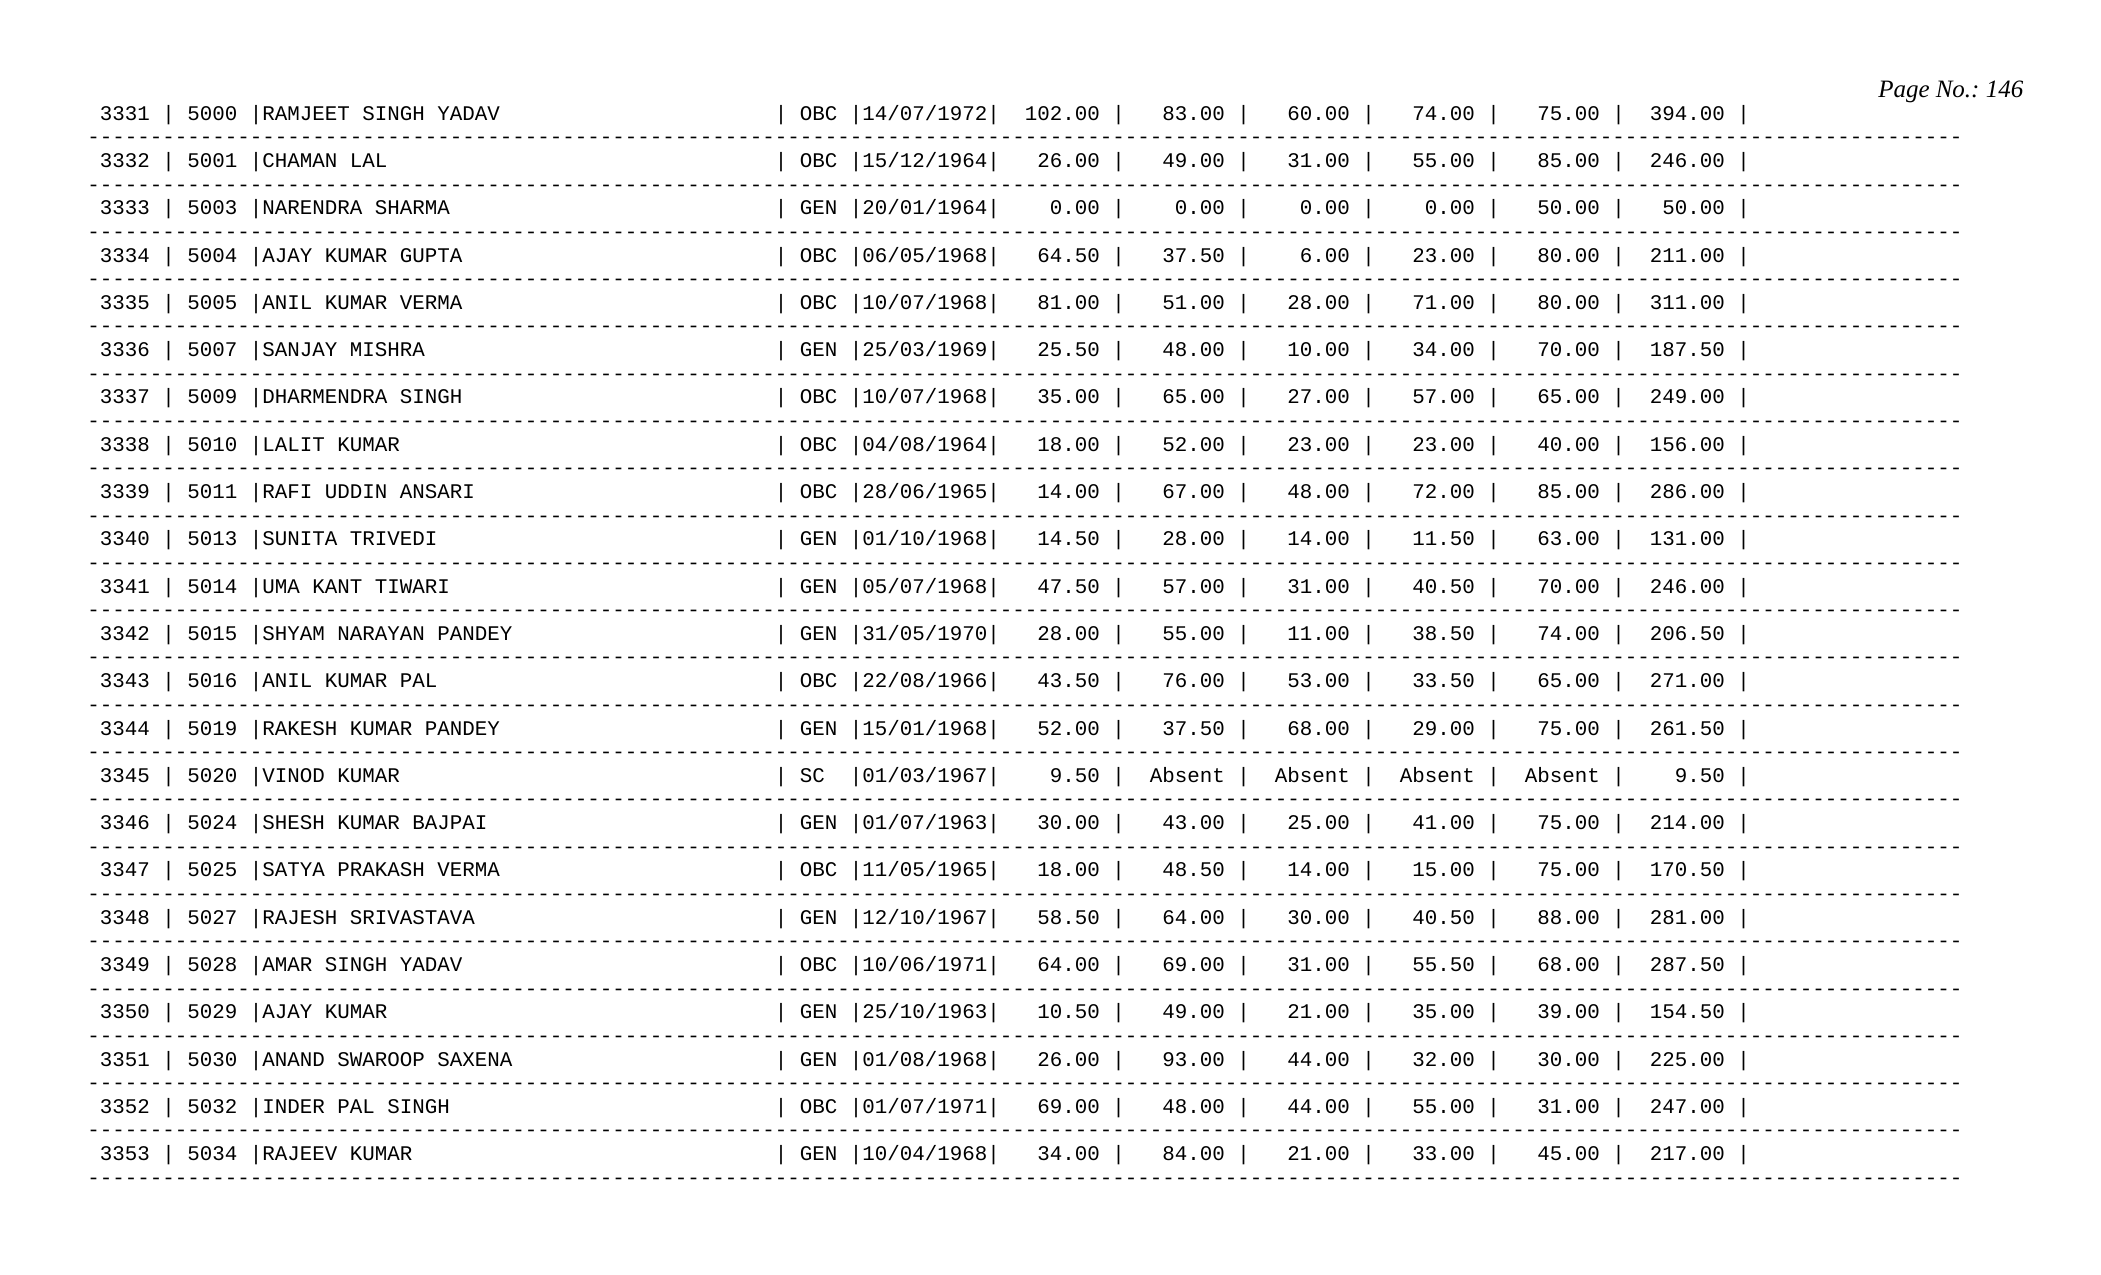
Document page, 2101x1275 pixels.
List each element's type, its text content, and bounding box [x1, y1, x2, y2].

text 3338 | 5010 |LALIT KUMAR | OBC |04/08/1964| 18.00 | 52.00 | 23.00 | 23.00 | 40.00 | 156.00 | [87, 434, 2025, 457]
text ------------------------------------------------------------------------------------------------------------------------------------------------------ [87, 883, 2025, 907]
text 3339 | 5011 |RAFI UDDIN ANSARI | OBC |28/06/1965| 14.00 | 67.00 | 48.00 | 72.00 | 85.00 | 286.00 | [87, 481, 2025, 505]
text 3353 | 5034 |RAJEEV KUMAR | GEN |10/04/1968| 34.00 | 84.00 | 21.00 | 33.00 | 45.00 | 217.00 | [87, 1143, 2025, 1167]
text ------------------------------------------------------------------------------------------------------------------------------------------------------ [87, 410, 2025, 434]
text 3333 | 5003 |NARENDRA SHARMA | GEN |20/01/1964| 0.00 | 0.00 | 0.00 | 0.00 | 50.00 | 50.00 | [87, 197, 2025, 221]
text 3347 | 5025 |SATYA PRAKASH VERMA | OBC |11/05/1965| 18.00 | 48.50 | 14.00 | 15.00 | 75.00 | 170.50 | [87, 859, 2025, 883]
text ------------------------------------------------------------------------------------------------------------------------------------------------------ [87, 599, 2025, 623]
text 3343 | 5016 |ANIL KUMAR PAL | OBC |22/08/1966| 43.50 | 76.00 | 53.00 | 33.50 | 65.00 | 271.00 | [87, 670, 2025, 694]
text 3331 | 5000 |RAMJEET SINGH YADAV | OBC |14/07/1972| 102.00 | 83.00 | 60.00 | 74.00 | 75.00 | 394.00 | [87, 103, 2025, 126]
text 3336 | 5007 |SANJAY MISHRA | GEN |25/03/1969| 25.50 | 48.00 | 10.00 | 34.00 | 70.00 | 187.50 | [87, 339, 2025, 363]
text ------------------------------------------------------------------------------------------------------------------------------------------------------ [87, 221, 2025, 244]
text 3349 | 5028 |AMAR SINGH YADAV | OBC |10/06/1971| 64.00 | 69.00 | 31.00 | 55.50 | 68.00 | 287.50 | [87, 954, 2025, 978]
text 3344 | 5019 |RAKESH KUMAR PANDEY | GEN |15/01/1968| 52.00 | 37.50 | 68.00 | 29.00 | 75.00 | 261.50 | [87, 717, 2025, 741]
text ------------------------------------------------------------------------------------------------------------------------------------------------------ [87, 930, 2025, 954]
text 3348 | 5027 |RAJESH SRIVASTAVA | GEN |12/10/1967| 58.50 | 64.00 | 30.00 | 40.50 | 88.00 | 281.00 | [87, 907, 2025, 930]
text ------------------------------------------------------------------------------------------------------------------------------------------------------ [87, 647, 2025, 670]
text ------------------------------------------------------------------------------------------------------------------------------------------------------ [87, 741, 2025, 765]
text ------------------------------------------------------------------------------------------------------------------------------------------------------ [87, 788, 2025, 812]
text ------------------------------------------------------------------------------------------------------------------------------------------------------ [87, 552, 2025, 576]
text 3341 | 5014 |UMA KANT TIWARI | GEN |05/07/1968| 47.50 | 57.00 | 31.00 | 40.50 | 70.00 | 246.00 | [87, 576, 2025, 599]
text ------------------------------------------------------------------------------------------------------------------------------------------------------ [87, 363, 2025, 386]
text 3352 | 5032 |INDER PAL SINGH | OBC |01/07/1971| 69.00 | 48.00 | 44.00 | 55.00 | 31.00 | 247.00 | [87, 1096, 2025, 1119]
text 3345 | 5020 |VINOD KUMAR | SC |01/03/1967| 9.50 | Absent | Absent | Absent | Absent | 9.50 | [87, 765, 2025, 788]
text 3351 | 5030 |ANAND SWAROOP SAXENA | GEN |01/08/1968| 26.00 | 93.00 | 44.00 | 32.00 | 30.00 | 225.00 | [87, 1048, 2025, 1072]
text ------------------------------------------------------------------------------------------------------------------------------------------------------ [87, 126, 2025, 150]
text ------------------------------------------------------------------------------------------------------------------------------------------------------ [87, 694, 2025, 717]
text ------------------------------------------------------------------------------------------------------------------------------------------------------ [87, 268, 2025, 292]
text ------------------------------------------------------------------------------------------------------------------------------------------------------ [87, 505, 2025, 528]
text 3334 | 5004 |AJAY KUMAR GUPTA | OBC |06/05/1968| 64.50 | 37.50 | 6.00 | 23.00 | 80.00 | 211.00 | [87, 244, 2025, 268]
text ------------------------------------------------------------------------------------------------------------------------------------------------------ [87, 1025, 2025, 1048]
text 3335 | 5005 |ANIL KUMAR VERMA | OBC |10/07/1968| 81.00 | 51.00 | 28.00 | 71.00 | 80.00 | 311.00 | [87, 292, 2025, 316]
text 3340 | 5013 |SUNITA TRIVEDI | GEN |01/10/1968| 14.50 | 28.00 | 14.00 | 11.50 | 63.00 | 131.00 | [87, 528, 2025, 552]
text ------------------------------------------------------------------------------------------------------------------------------------------------------ [87, 1167, 2025, 1190]
text 3337 | 5009 |DHARMENDRA SINGH | OBC |10/07/1968| 35.00 | 65.00 | 27.00 | 57.00 | 65.00 | 249.00 | [87, 386, 2025, 410]
text ------------------------------------------------------------------------------------------------------------------------------------------------------ [87, 978, 2025, 1001]
text ------------------------------------------------------------------------------------------------------------------------------------------------------ [87, 457, 2025, 481]
text ------------------------------------------------------------------------------------------------------------------------------------------------------ [87, 1119, 2025, 1143]
text 3346 | 5024 |SHESH KUMAR BAJPAI | GEN |01/07/1963| 30.00 | 43.00 | 25.00 | 41.00 | 75.00 | 214.00 | [87, 812, 2025, 836]
text ------------------------------------------------------------------------------------------------------------------------------------------------------ [87, 316, 2025, 339]
text 3332 | 5001 |CHAMAN LAL | OBC |15/12/1964| 26.00 | 49.00 | 31.00 | 55.00 | 85.00 | 246.00 | [87, 150, 2025, 174]
text ------------------------------------------------------------------------------------------------------------------------------------------------------ [87, 1072, 2025, 1096]
text ------------------------------------------------------------------------------------------------------------------------------------------------------ [87, 174, 2025, 197]
text 3342 | 5015 |SHYAM NARAYAN PANDEY | GEN |31/05/1970| 28.00 | 55.00 | 11.00 | 38.50 | 74.00 | 206.50 | [87, 623, 2025, 647]
text 3350 | 5029 |AJAY KUMAR | GEN |25/10/1963| 10.50 | 49.00 | 21.00 | 35.00 | 39.00 | 154.50 | [87, 1001, 2025, 1025]
text ------------------------------------------------------------------------------------------------------------------------------------------------------ [87, 836, 2025, 859]
